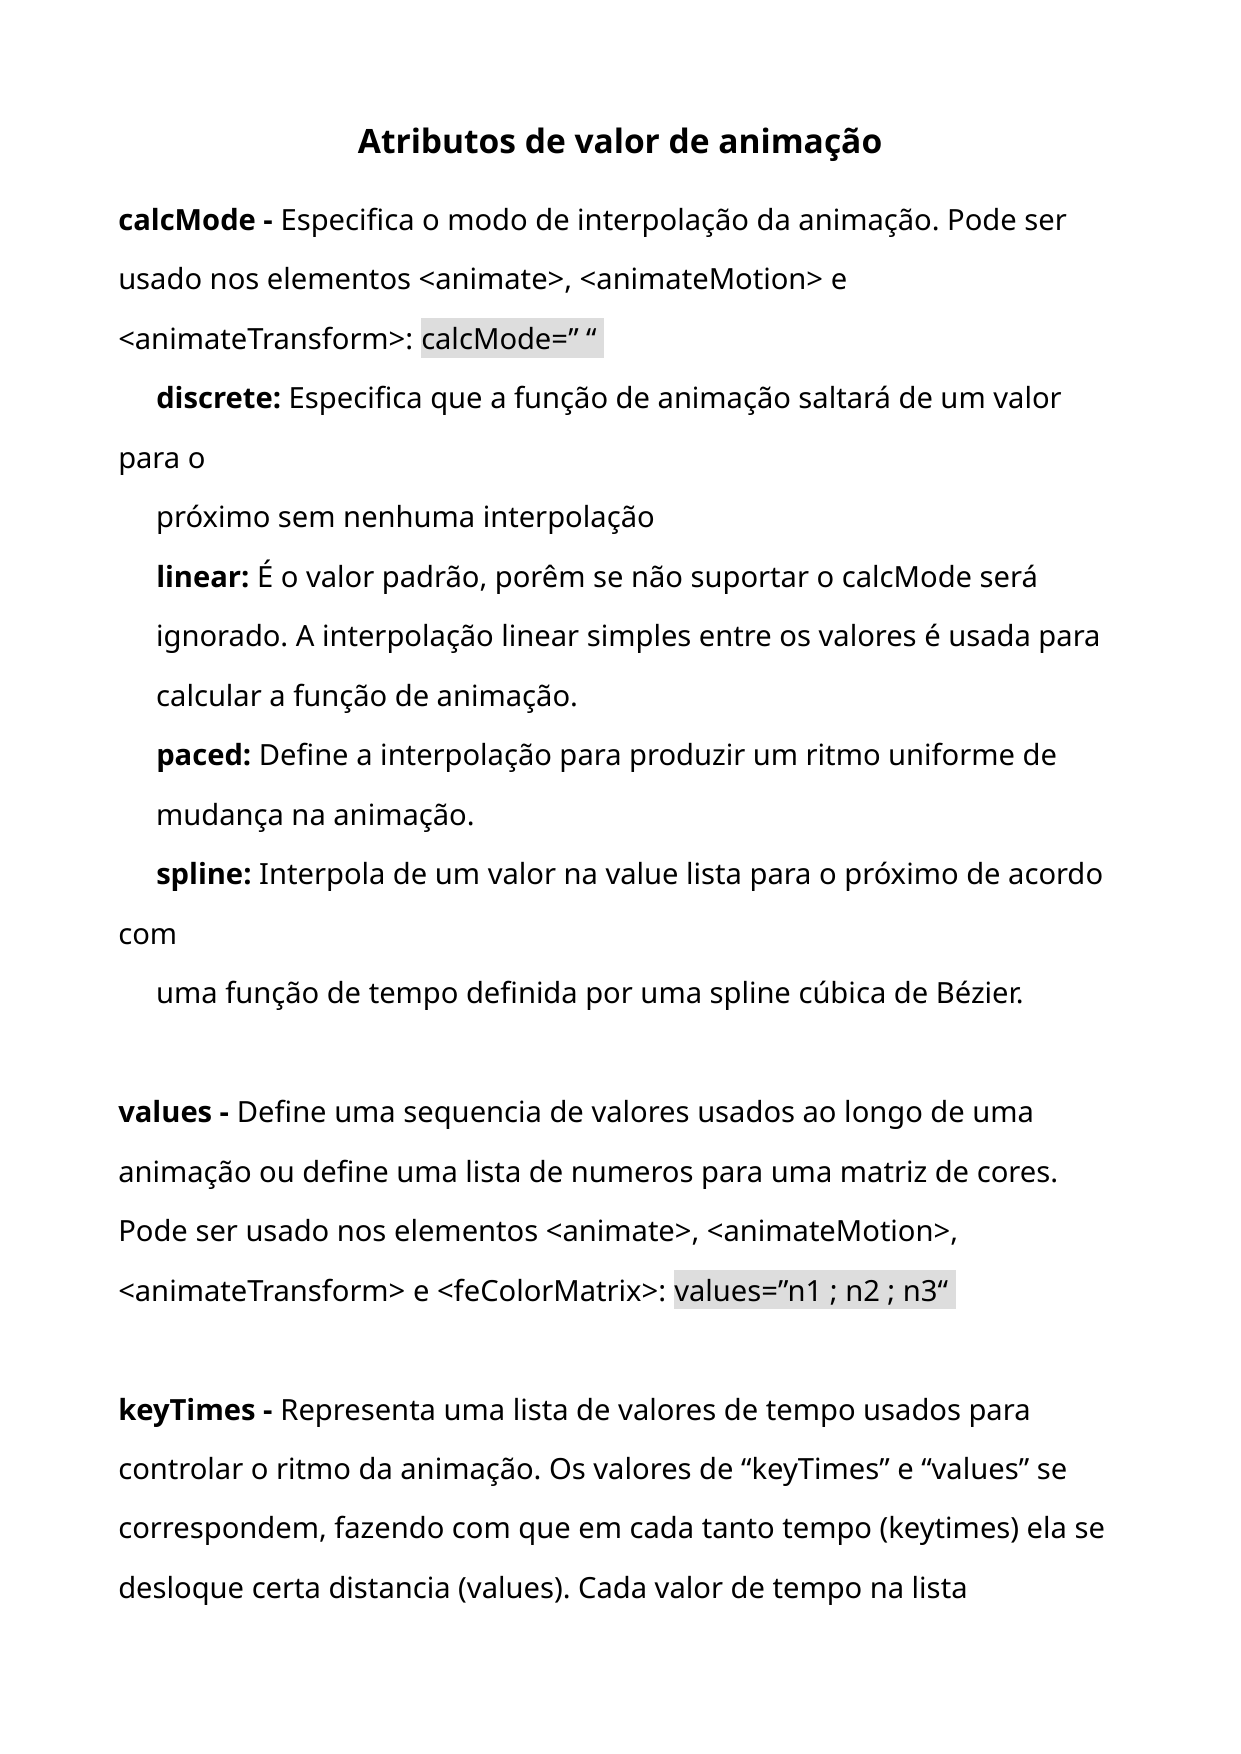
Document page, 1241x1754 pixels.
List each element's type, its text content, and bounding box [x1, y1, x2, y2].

text ignorado. A interpolação linear simples entre os valores é usada para [118, 616, 1122, 655]
text uma função de tempo definida por uma spline cúbica de Bézier. [118, 972, 1122, 1012]
text spline: Interpola de um valor na value lista para o próximo de acordo com [118, 853, 1122, 953]
text calcular a função de animação. [118, 675, 1122, 715]
subtitle Atributos de valor de animação [118, 118, 1122, 164]
text discrete: Especifica que a função de animação saltará de um valor para o [118, 378, 1122, 477]
text values - Define uma sequencia de valores usados ao longo de uma animação ou define uma lista de numeros para uma matriz de cores. Pode ser usado nos elementos <animate>, <animateMotion>, <animateTransform> e <feColorMatrix>: values=”n1 ; n2 ; n3“ [118, 1091, 1122, 1309]
text próximo sem nenhuma interpolação [118, 497, 1122, 536]
text calcMode - Especifica o modo de interpolação da animação. Pode ser usado nos elementos <animate>, <animateMotion> e <animateTransform>: calcMode=” “ [118, 199, 1122, 358]
text keyTimes - Representa uma lista de valores de tempo usados para controlar o ritmo da animação. Os valores de “keyTimes” e “values” se correspondem, fazendo com que em cada tanto tempo (keytimes) ela se desloque certa distancia (values). Cada valor de tempo na lista [118, 1389, 1122, 1607]
text paced: Define a interpolação para produzir um ritmo uniforme de [118, 734, 1122, 774]
text linear: É o valor padrão, porêm se não suportar o calcMode será [118, 556, 1122, 596]
text mudança na animação. [118, 794, 1122, 834]
